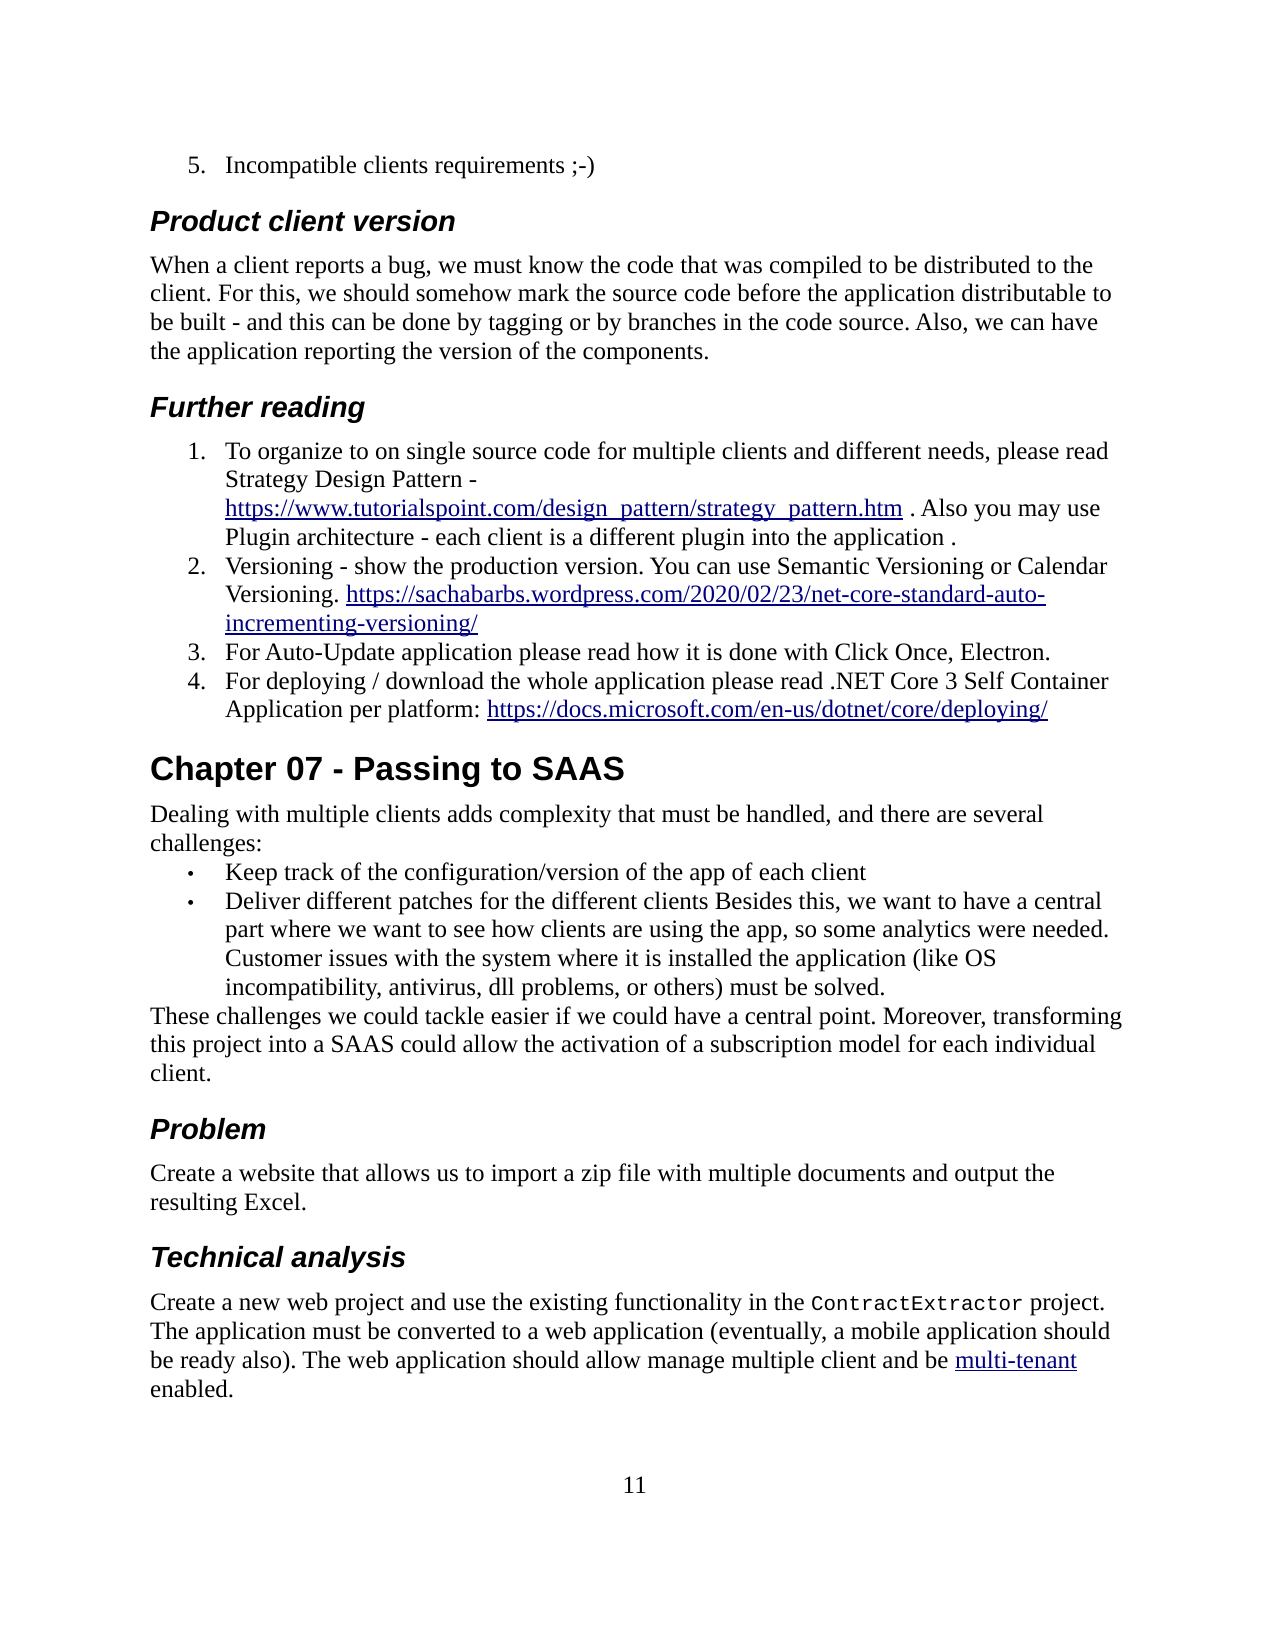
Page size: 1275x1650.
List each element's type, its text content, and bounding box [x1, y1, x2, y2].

list Versioning - show the production version. You can use Semantic Versioning or Calendar Versioning. https://sachabarbs.wordpress.com/2020/02/23/net-core-standard-auto-incrementing-versioning/ [187, 551, 1125, 637]
text Dealing with multiple clients adds complexity that must be handled, and there are several challenges: [150, 799, 1125, 857]
subtitle Further reading [150, 390, 1125, 423]
list To organize to on single source code for multiple clients and different needs, please read Strategy Design Pattern - https://www.tutorialspoint.com/design_pattern/strategy_pattern.htm . Also you may use Plugin architecture - each client is a different plugin into the application . [187, 436, 1125, 551]
list Deliver different patches for the different clients Besides this, we want to have a central part where we want to see how clients are using the app, so some analytics were needed. Customer issues with the system where it is installed the application (like OS incompatibility, antivirus, dll problems, or others) must be solved. [187, 886, 1125, 1001]
list For deploying / download the whole application please read .NET Core 3 Self Container Application per platform: https://docs.microsoft.com/en-us/dotnet/core/deploying/ [187, 666, 1125, 723]
list Keep track of the configuration/version of the app of each client [187, 857, 1125, 886]
subtitle Technical analysis [150, 1241, 1125, 1274]
list Incompatible clients requirements ;-) [187, 150, 1125, 179]
list For Auto-Update application please read how it is done with Click Once, Electron. [187, 637, 1125, 666]
subtitle Problem [150, 1112, 1125, 1146]
subtitle Chapter 07 - Passing to SAAS [150, 748, 1125, 787]
text Create a new web project and use the existing functionality in the ContractExtractor project. The application must be converted to a web application (eventually, a mobile application should be ready also). The web application should allow manage multiple client and be multi-tenant enabled. [150, 1287, 1125, 1402]
text These challenges we could tackle easier if we could have a central point. Moreover, transforming this project into a SAAS could allow the activation of a subscription model for each individual client. [150, 1001, 1125, 1087]
text When a client reports a bug, we must know the code that was compiled to be distributed to the client. For this, we should somehow mark the source code before the application distributable to be built - and this can be done by tagging or by branches in the code source. Also, we can have the application reporting the version of the components. [150, 250, 1125, 365]
text Create a website that allows us to import a zip file with multiple documents and output the resulting Excel. [150, 1158, 1125, 1216]
subtitle Product client version [150, 204, 1125, 237]
